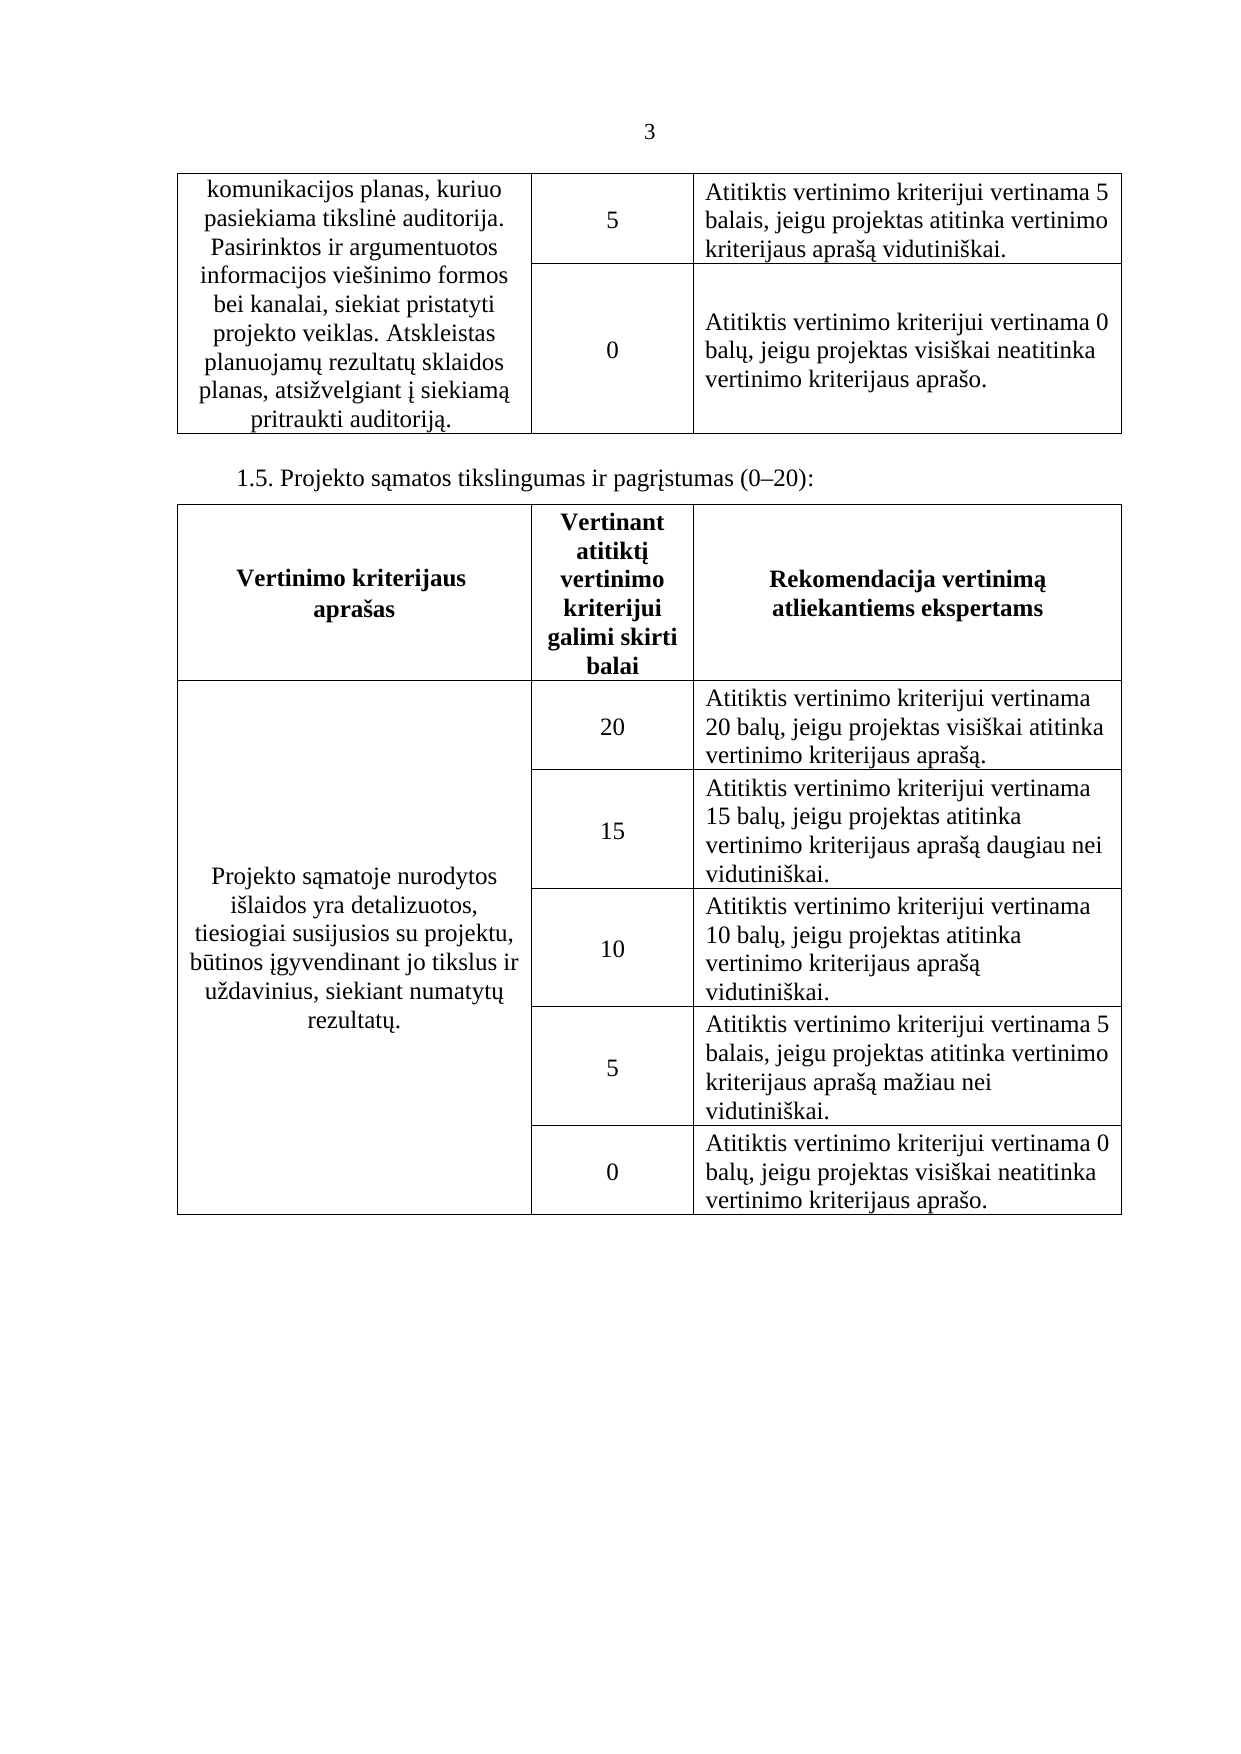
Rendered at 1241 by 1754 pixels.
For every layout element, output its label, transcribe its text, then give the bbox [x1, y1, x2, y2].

table_header Rekomendacija vertinimą atliekantiems ekspertams [694, 505, 1121, 679]
table_cell 15 [532, 770, 693, 888]
table_header Vertinimo kriterijaus aprašas [178, 505, 531, 679]
table_cell 20 [532, 681, 693, 769]
table_cell Projekto sąmatoje nurodytos išlaidos yra detalizuotos, tiesiogiai susijusios su projektu, būtinos įgyvendinant jo tikslus ir uždavinius, siekiant numatytų rezultatų. [178, 681, 531, 1214]
table_header Vertinant atitiktį vertinimo kriterijui galimi skirti balai [532, 505, 693, 679]
table_cell 5 [532, 174, 693, 263]
table_cell Atitiktis vertinimo kriterijui vertinama 20 balų, jeigu projektas visiškai atitinka vertinimo kriterijaus aprašą. [694, 681, 1121, 769]
table_cell 0 [532, 1126, 693, 1214]
table_cell 5 [532, 1007, 693, 1124]
table_cell 0 [532, 264, 693, 433]
table_cell komunikacijos planas, kuriuo pasiekiama tikslinė auditorija. Pasirinktos ir argumentuotos informacijos viešinimo formos bei kanalai, siekiat pristatyti projekto veiklas. Atskleistas planuojamų rezultatų sklaidos planas, atsižvelgiant į siekiamą pritraukti auditoriją. [178, 174, 531, 433]
table_cell Atitiktis vertinimo kriterijui vertinama 5 balais, jeigu projektas atitinka vertinimo kriterijaus aprašą mažiau nei vidutiniškai. [694, 1007, 1121, 1124]
table_cell 10 [532, 889, 693, 1006]
table_cell Atitiktis vertinimo kriterijui vertinama 15 balų, jeigu projektas atitinka vertinimo kriterijaus aprašą daugiau nei vidutiniškai. [694, 770, 1121, 888]
table_cell Atitiktis vertinimo kriterijui vertinama 10 balų, jeigu projektas atitinka vertinimo kriterijaus aprašą vidutiniškai. [694, 889, 1121, 1006]
table_cell Atitiktis vertinimo kriterijui vertinama 5 balais, jeigu projektas atitinka vertinimo kriterijaus aprašą vidutiniškai. [694, 174, 1121, 263]
table_cell Atitiktis vertinimo kriterijui vertinama 0 balų, jeigu projektas visiškai neatitinka vertinimo kriterijaus aprašo. [694, 264, 1121, 433]
text 1.5. Projekto sąmatos tikslingumas ir pagrįstumas (0–20): [177, 463, 1122, 492]
table_cell Atitiktis vertinimo kriterijui vertinama 0 balų, jeigu projektas visiškai neatitinka vertinimo kriterijaus aprašo. [694, 1126, 1121, 1214]
